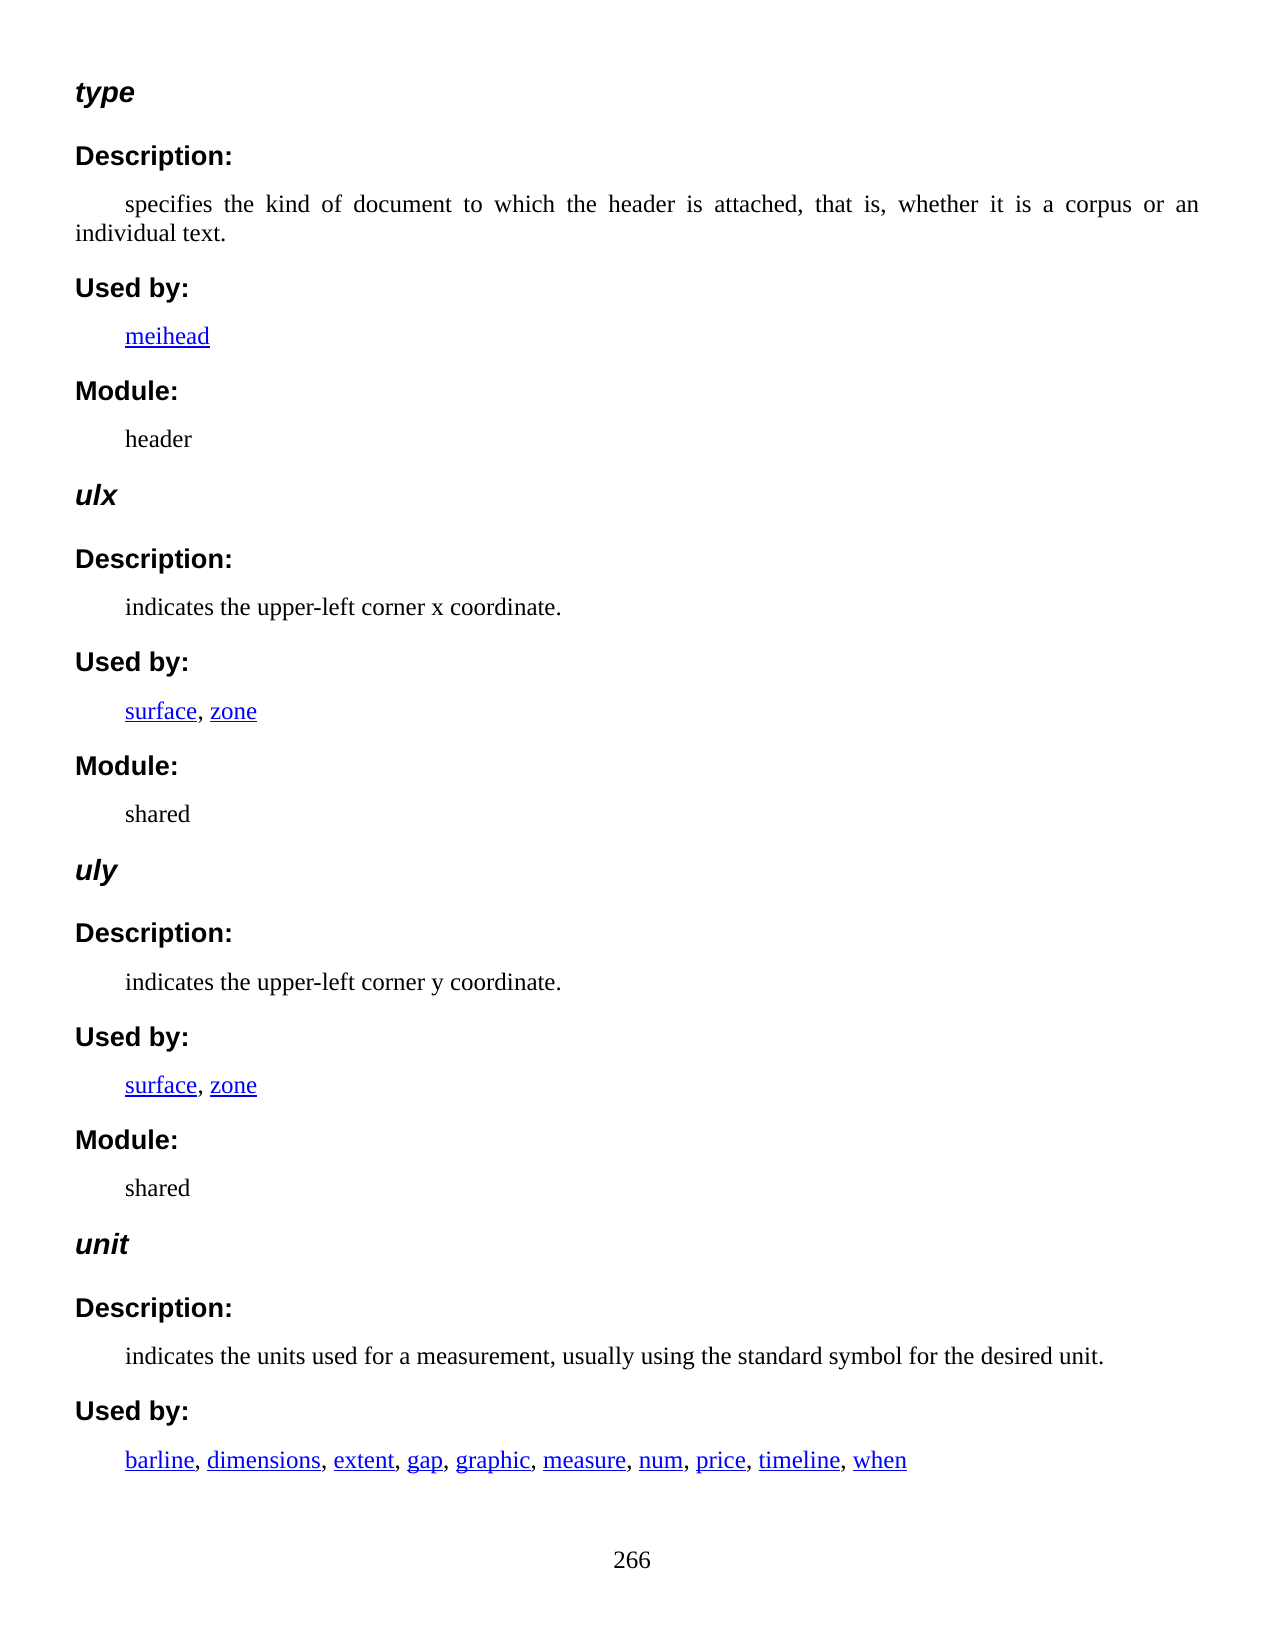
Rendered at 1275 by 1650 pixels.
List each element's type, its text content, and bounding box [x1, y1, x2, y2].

subtitle Used by: [75, 646, 1200, 677]
subtitle Description: [75, 917, 1200, 949]
text surface, zone [75, 1070, 1200, 1099]
subtitle Description: [75, 543, 1200, 574]
text barline, dimensions, extent, gap, graphic, measure, num, price, timeline, when [75, 1445, 1200, 1473]
subtitle Description: [75, 1292, 1200, 1323]
text indicates the upper-left corner x coordinate. [75, 592, 1200, 621]
subtitle unit [75, 1227, 1200, 1261]
text shared [75, 1173, 1200, 1202]
subtitle Used by: [75, 1395, 1200, 1426]
subtitle uly [75, 853, 1200, 886]
text shared [75, 799, 1200, 828]
text header [75, 424, 1200, 453]
subtitle Module: [75, 749, 1200, 781]
subtitle type [75, 75, 1200, 108]
subtitle Module: [75, 375, 1200, 406]
text indicates the upper-left corner y coordinate. [75, 967, 1200, 996]
text meihead [75, 321, 1200, 350]
subtitle Description: [75, 140, 1200, 171]
subtitle ulx [75, 478, 1200, 512]
text surface, zone [75, 696, 1200, 724]
subtitle Used by: [75, 1021, 1200, 1052]
subtitle Used by: [75, 272, 1200, 303]
text specifies the kind of document to which the header is attached, that is, whether it is a corpus or an individual text. [75, 189, 1200, 247]
text indicates the units used for a measurement, usually using the standard symbol for the desired unit. [75, 1341, 1200, 1370]
subtitle Module: [75, 1124, 1200, 1155]
